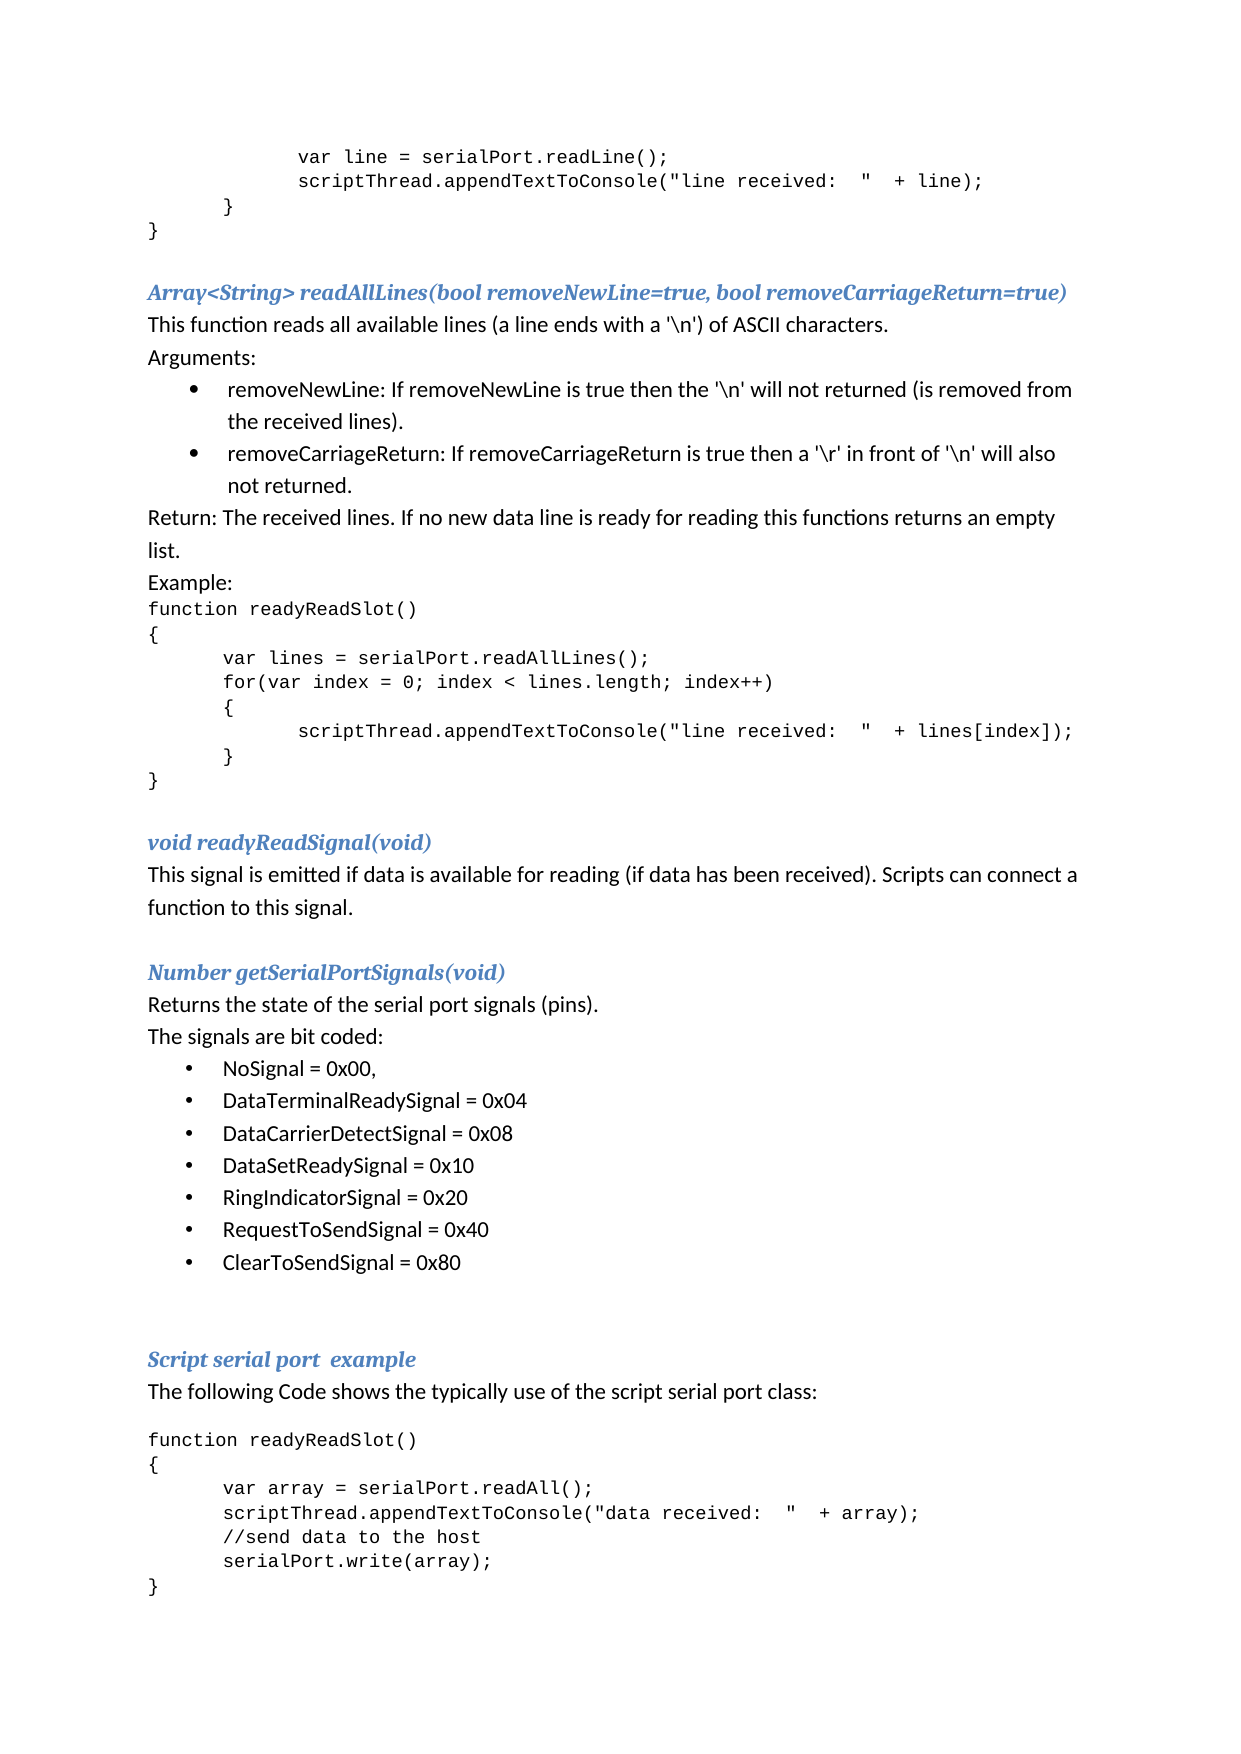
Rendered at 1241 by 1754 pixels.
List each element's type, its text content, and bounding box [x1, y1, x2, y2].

text var lines = serialPort.readAllLines(); [148, 649, 1093, 670]
text serialPort.write(array); [148, 1552, 1093, 1573]
text } [148, 746, 1093, 768]
subtitle Script serial port example [148, 1347, 1093, 1373]
list RequestToSendSignal = 0x40 [185, 1215, 1093, 1243]
text for(var index = 0; index < lines.length; index++) [148, 673, 1093, 694]
text var line = serialPort.readLine(); [148, 148, 1093, 169]
text Example: [148, 568, 1093, 596]
text } [148, 1577, 1093, 1598]
list DataCarrierDetectSignal = 0x08 [185, 1119, 1093, 1147]
subtitle Array<String> readAllLines(bool removeNewLine=true, bool removeCarriageReturn=true) [148, 280, 1093, 307]
list removeNewLine: If removeNewLine is true then the '\n' will not returned (is removed from the received lines). [190, 375, 1093, 435]
text The following Code shows the typically use of the script serial port class: [148, 1377, 1093, 1405]
text This signal is emitted if data is available for reading (if data has been received). Scripts can connect a function to this signal. [148, 860, 1093, 921]
text Arguments: [148, 343, 1093, 371]
text { [148, 698, 1093, 719]
text } [148, 221, 1093, 242]
subtitle Number getSerialPortSignals(void) [148, 960, 1093, 986]
text var array = serialPort.readAll(); [148, 1479, 1093, 1500]
subtitle void readyReadSignal(void) [148, 830, 1093, 857]
text scriptThread.appendTextToConsole("line received: " + line); [148, 172, 1093, 193]
list removeCarriageReturn: If removeCarriageReturn is true then a '\r' in front of '\n' will also not returned. [190, 439, 1093, 499]
text This function reads all available lines (a line ends with a '\n') of ASCII characters. [148, 310, 1093, 338]
text { [148, 1455, 1093, 1476]
list DataSetReadySignal = 0x10 [185, 1151, 1093, 1179]
text //send data to the host [148, 1528, 1093, 1549]
list RingIndicatorSignal = 0x20 [185, 1183, 1093, 1211]
text { [148, 624, 1093, 646]
text Return: The received lines. If no new data line is ready for reading this functions returns an empty list. [148, 503, 1093, 564]
text function readyReadSlot() [148, 1430, 1093, 1452]
text } [148, 196, 1093, 218]
text } [148, 771, 1093, 792]
text scriptThread.appendTextToConsole("line received: " + lines[index]); [148, 722, 1093, 743]
list DataTerminalReadySignal = 0x04 [185, 1087, 1093, 1115]
text Returns the state of the serial port signals (pins). [148, 990, 1093, 1018]
text scriptThread.appendTextToConsole("data received: " + array); [148, 1503, 1093, 1525]
list ClearToSendSignal = 0x80 [185, 1248, 1093, 1276]
text function readyReadSlot() [148, 600, 1093, 621]
list NoSignal = 0x00, [185, 1054, 1093, 1082]
text The signals are bit coded: [148, 1022, 1093, 1050]
